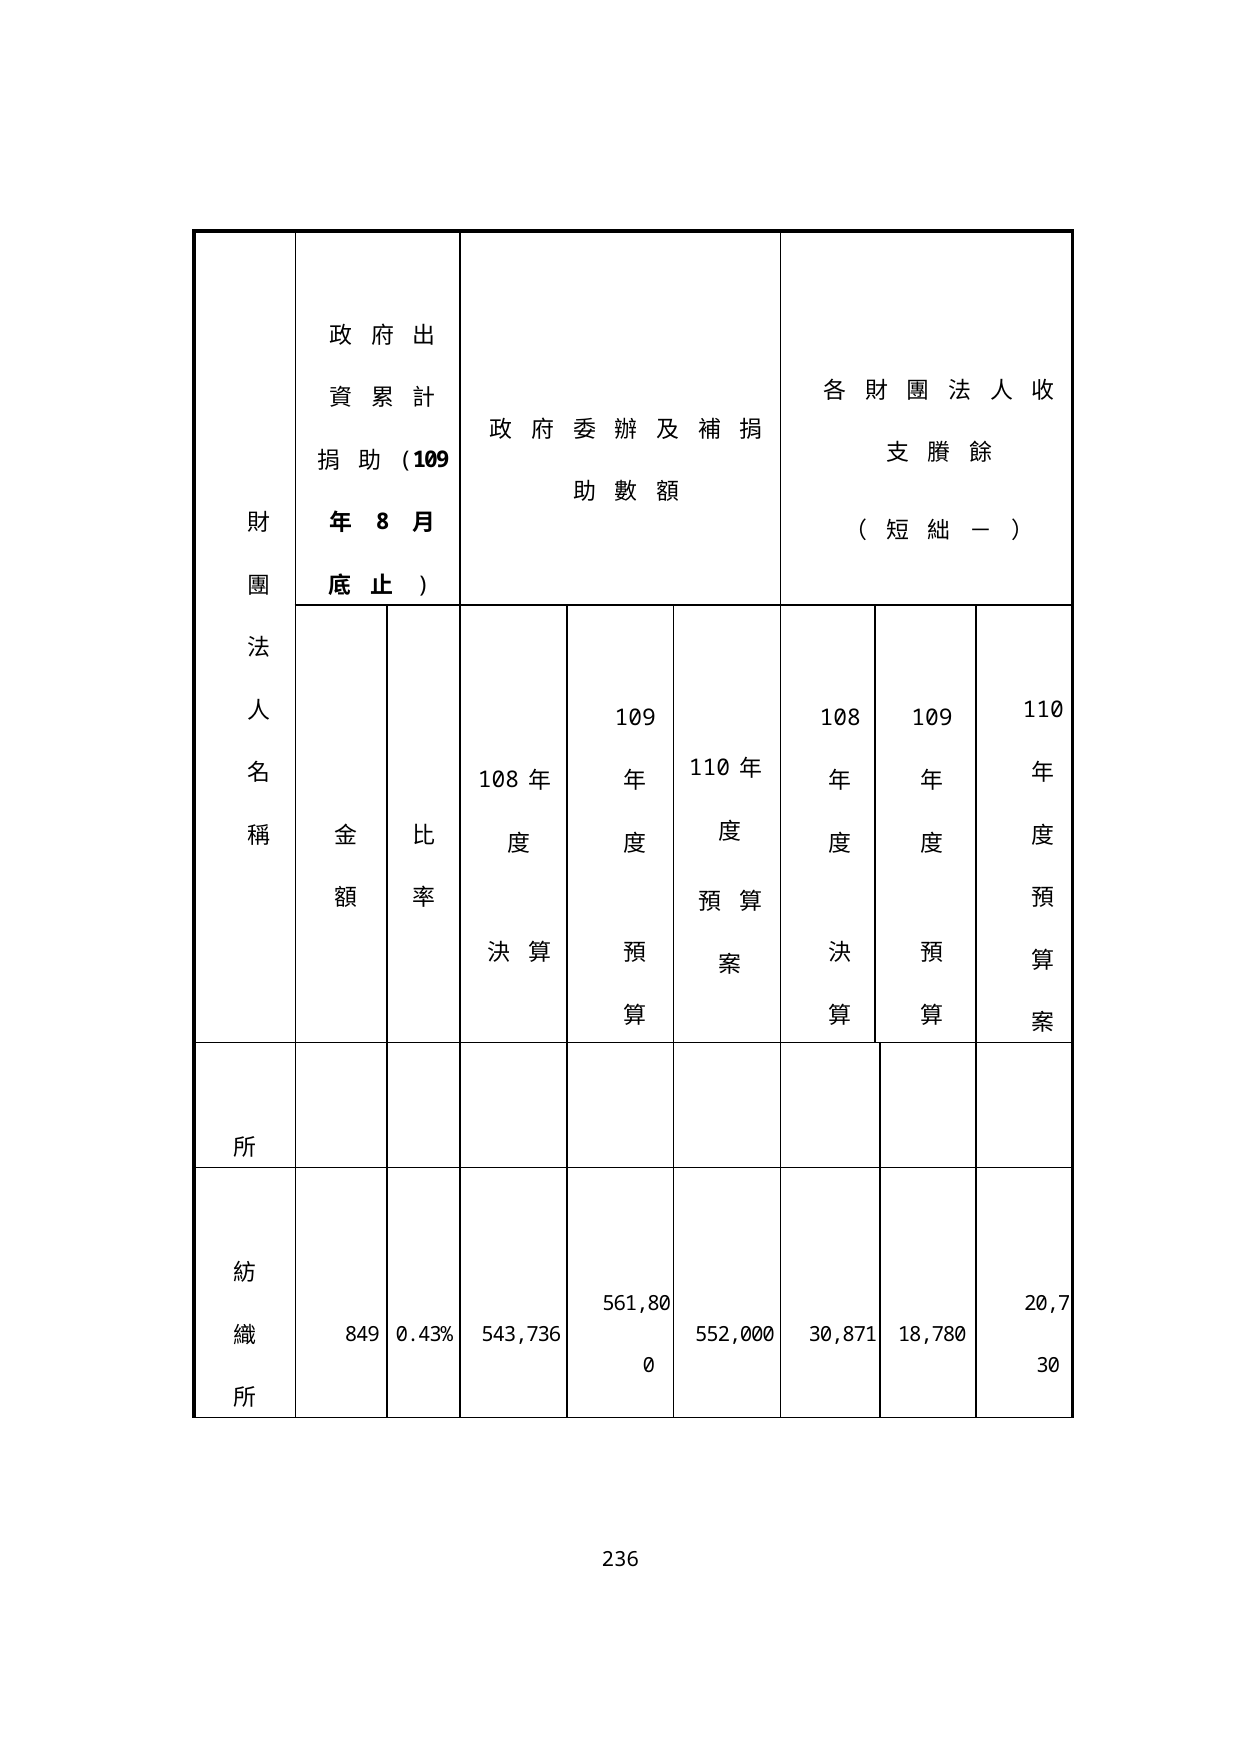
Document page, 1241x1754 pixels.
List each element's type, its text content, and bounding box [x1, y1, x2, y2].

table_cell [461, 1043, 566, 1167]
table_cell 20,730 [977, 1168, 1071, 1417]
table_cell [674, 1043, 780, 1167]
table_cell 552,000 [674, 1168, 780, 1417]
table_cell 108年度 決算 [781, 606, 874, 1042]
table_header 政府出資累計捐助(109年8月底止) [296, 233, 459, 604]
table_cell 30,871 [781, 1168, 879, 1417]
table_cell 0.43% [388, 1168, 459, 1417]
table_cell 18,780 [881, 1168, 975, 1417]
table_cell 金額 [296, 606, 386, 1042]
table_cell 109年度 預算 [568, 606, 673, 1042]
table_cell [781, 1043, 879, 1167]
table_cell [568, 1043, 673, 1167]
table_cell 543,736 [461, 1168, 566, 1417]
table_cell 110年度 預算案 [674, 606, 780, 1042]
table_cell 比率 [388, 606, 459, 1042]
table_cell [296, 1043, 386, 1167]
table_cell 紡織所 [196, 1168, 295, 1417]
table_cell [977, 1043, 1071, 1167]
table_cell 所 [196, 1043, 295, 1167]
table_cell [881, 1043, 975, 1167]
table_cell 109年度 預算 [876, 606, 975, 1042]
table_cell 849 [296, 1168, 386, 1417]
table_cell 108年度 決算 [461, 606, 566, 1042]
table_cell 561,800 [568, 1168, 673, 1417]
table_header 政府委辦及補捐助數額 [461, 233, 780, 604]
table_header 財團法人 名稱 [196, 233, 295, 1042]
table_header 各財團法人收支賸餘 （短絀－） [781, 233, 1071, 604]
table_cell [388, 1043, 459, 1167]
table_cell 110年度 預算案 [977, 606, 1071, 1042]
